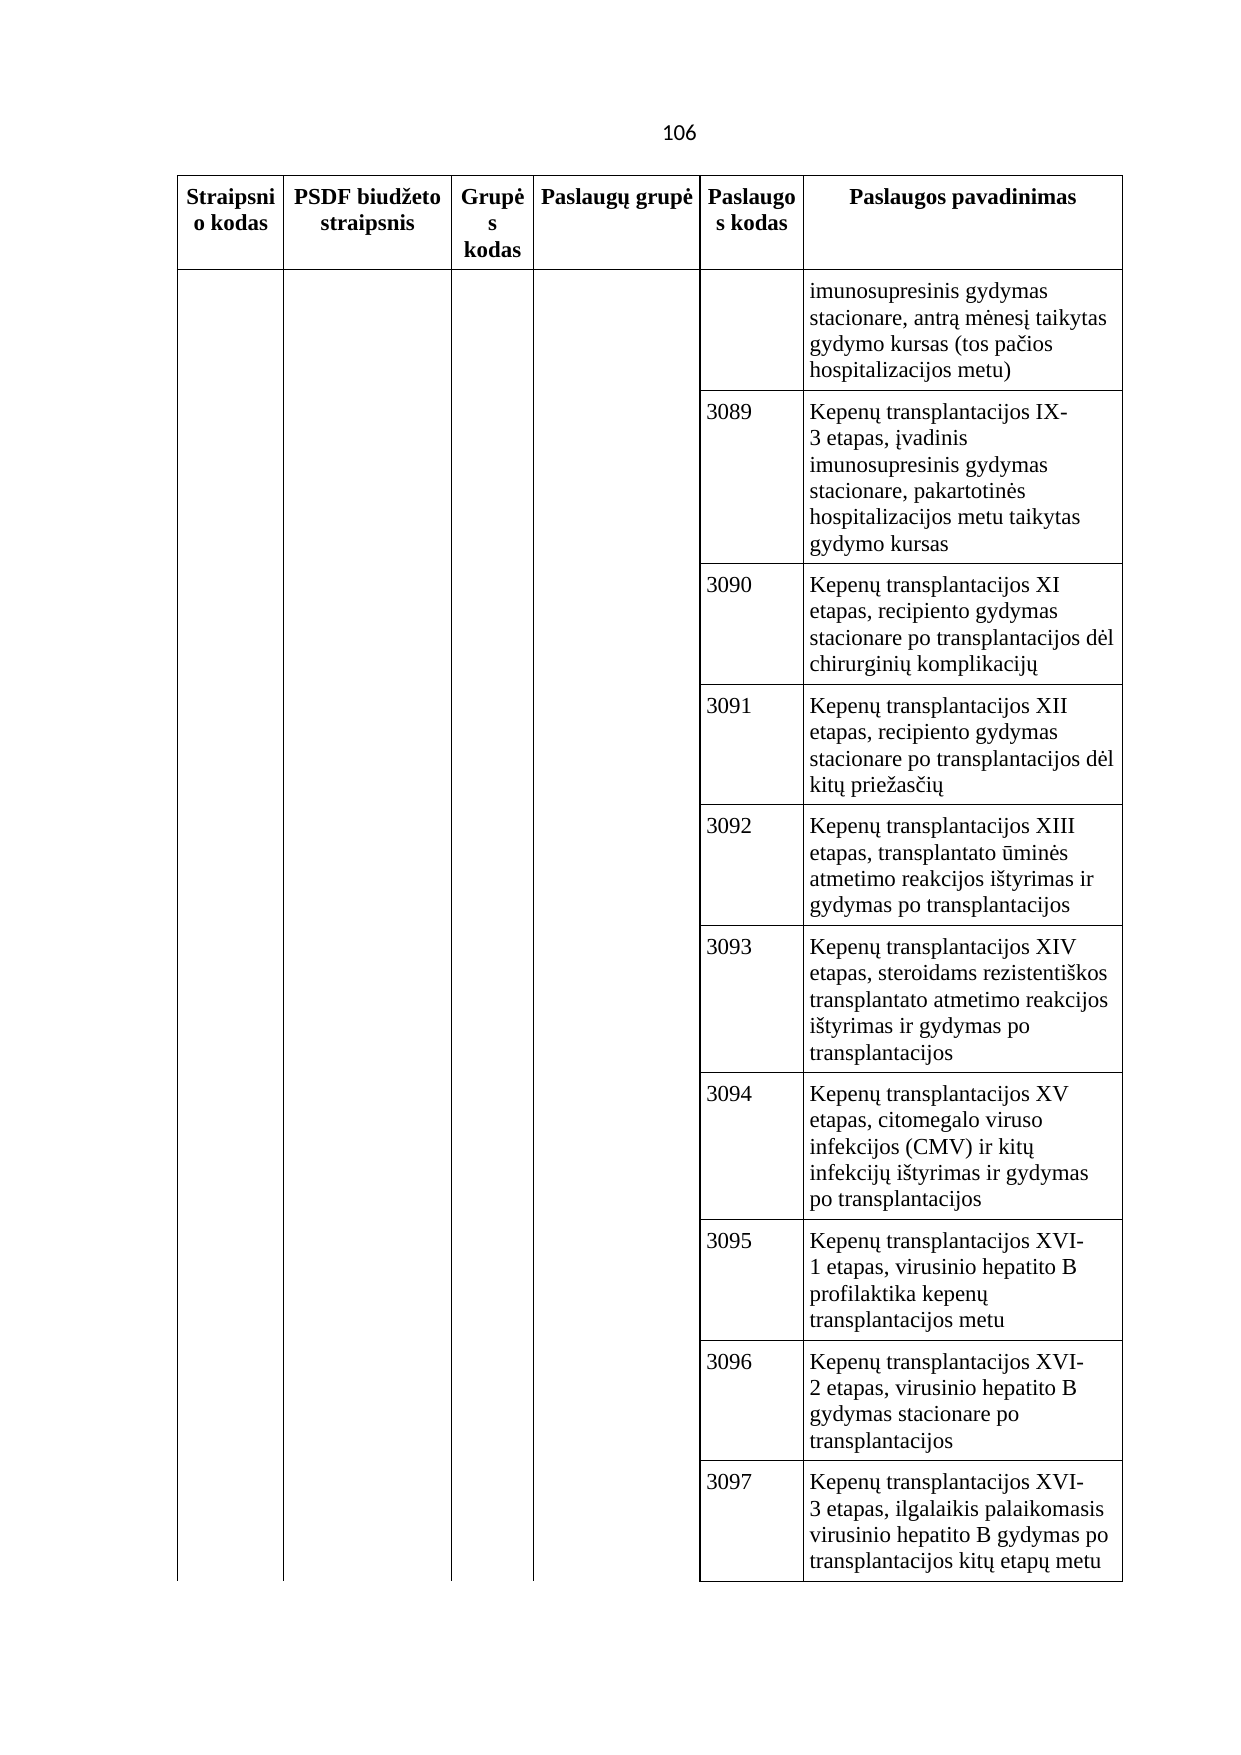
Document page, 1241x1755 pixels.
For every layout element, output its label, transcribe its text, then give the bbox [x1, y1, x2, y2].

table_cell 3097 [701, 1461, 803, 1581]
table_cell Kepenų transplantacijos XI etapas, recipiento gydymas stacionare po transplantacijos dėl chirurginių komplikacijų [804, 564, 1122, 684]
table_cell [452, 1460, 533, 1581]
table_cell Kepenų transplantacijos XIV etapas, steroidams rezistentiškos transplantato atmetimo reakcijos ištyrimas ir gydymas po transplantacijos [804, 926, 1122, 1072]
table_cell [178, 563, 283, 684]
table_cell [534, 925, 699, 1072]
table_cell [534, 390, 699, 563]
table_cell [178, 925, 283, 1072]
table_cell 3092 [701, 805, 803, 925]
table_cell [534, 270, 699, 390]
table_cell 3096 [701, 1341, 803, 1460]
table_header Paslaugų grupė [534, 176, 699, 269]
table_cell [452, 684, 533, 804]
table_cell Kepenų transplantacijos XVI-1 etapas, virusinio hepatito B profilaktika kepenų transplantacijos metu [804, 1220, 1122, 1339]
table_cell [534, 1072, 699, 1219]
table_header Paslaugos pavadinimas [804, 176, 1122, 269]
table_cell [284, 684, 451, 804]
table_cell [178, 270, 283, 390]
table_cell [534, 804, 699, 925]
table_cell 3090 [701, 564, 803, 684]
table_header Straipsnio kodas [178, 176, 283, 269]
table_cell [452, 804, 533, 925]
table_cell [452, 1072, 533, 1219]
table_cell [452, 563, 533, 684]
table_cell [178, 1340, 283, 1460]
table_cell [534, 1340, 699, 1460]
table_cell [178, 1460, 283, 1581]
table_cell [452, 390, 533, 563]
table_cell Kepenų transplantacijos XIII etapas, transplantato ūminės atmetimo reakcijos ištyrimas ir gydymas po transplantacijos [804, 805, 1122, 925]
table_header Paslaugos kodas [701, 176, 803, 269]
table_cell [178, 1219, 283, 1339]
table_cell Kepenų transplantacijos XVI-2 etapas, virusinio hepatito B gydymas stacionare po transplantacijos [804, 1341, 1122, 1460]
table_cell [178, 1072, 283, 1219]
table_cell [534, 1219, 699, 1339]
table_cell 3094 [701, 1073, 803, 1219]
table_cell [284, 390, 451, 563]
table_cell [284, 270, 451, 390]
table_cell Kepenų transplantacijos XVI-3 etapas, ilgalaikis palaikomasis virusinio hepatito B gydymas po transplantacijos kitų etapų metu [804, 1461, 1122, 1581]
table_cell imunosupresinis gydymas stacionare, antrą mėnesį taikytas gydymo kursas (tos pačios hospitalizacijos metu) [804, 270, 1122, 390]
table_cell [534, 563, 699, 684]
table_header PSDF biudžeto straipsnis [284, 176, 451, 269]
table_cell [178, 684, 283, 804]
table_cell [284, 804, 451, 925]
table_cell [284, 1460, 451, 1581]
table_cell [534, 684, 699, 804]
table_cell 3095 [701, 1220, 803, 1339]
table_cell [284, 1072, 451, 1219]
table_cell [452, 1219, 533, 1339]
table_cell Kepenų transplantacijos XII etapas, recipiento gydymas stacionare po transplantacijos dėl kitų priežasčių [804, 685, 1122, 804]
table_cell [284, 925, 451, 1072]
table_cell [701, 270, 803, 390]
table_cell 3089 [701, 391, 803, 563]
table_cell [178, 390, 283, 563]
table_cell [284, 1340, 451, 1460]
table_cell [178, 804, 283, 925]
table_cell [452, 270, 533, 390]
table_cell 3093 [701, 926, 803, 1072]
table_cell [452, 1340, 533, 1460]
table_cell [284, 1219, 451, 1339]
table_header Grupės kodas [452, 176, 533, 269]
table_cell Kepenų transplantacijos XV etapas, citomegalo viruso infekcijos (CMV) ir kitų infekcijų ištyrimas ir gydymas po transplantacijos [804, 1073, 1122, 1219]
table_cell 3091 [701, 685, 803, 804]
table_cell [534, 1460, 699, 1581]
table_cell [284, 563, 451, 684]
table_cell Kepenų transplantacijos IX-3 etapas, įvadinis imunosupresinis gydymas stacionare, pakartotinės hospitalizacijos metu taikytas gydymo kursas [804, 391, 1122, 563]
table_cell [452, 925, 533, 1072]
